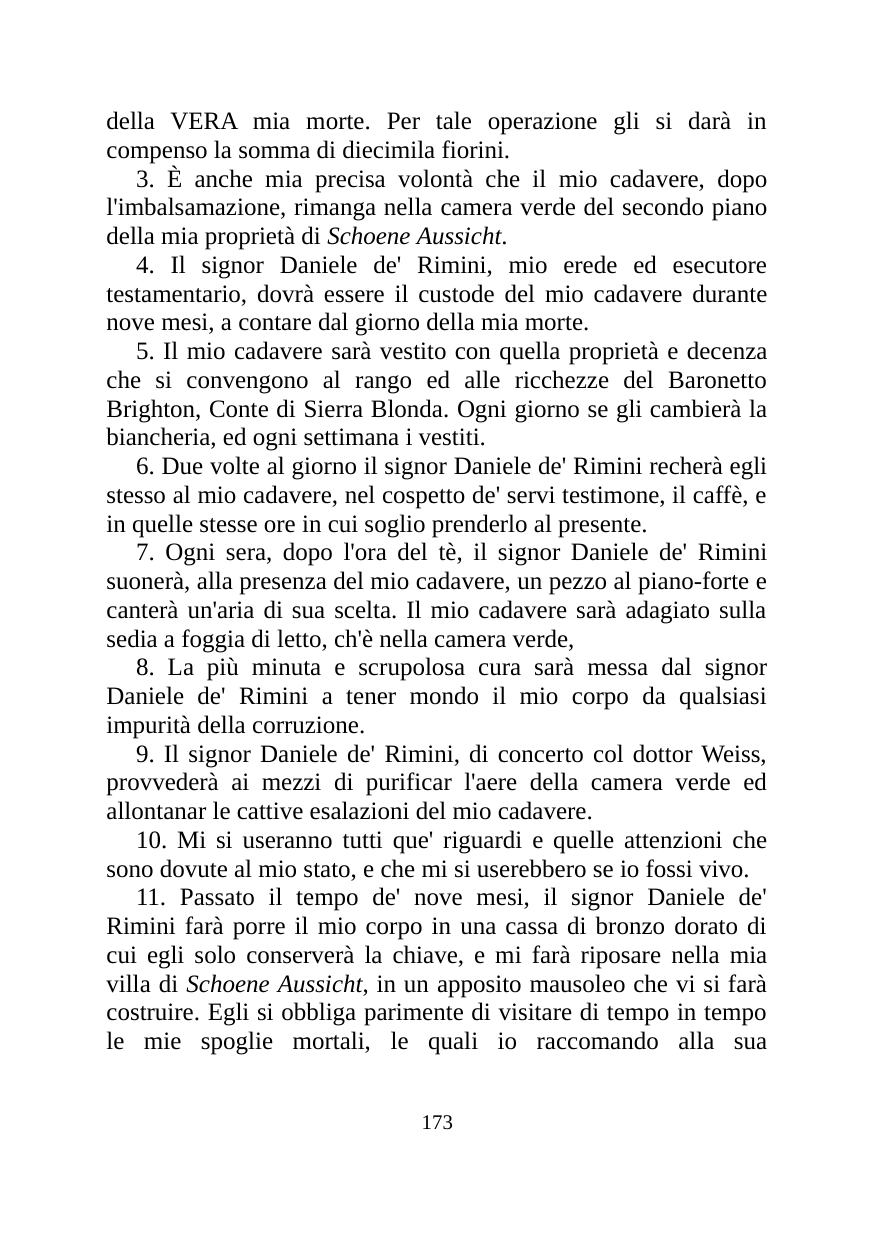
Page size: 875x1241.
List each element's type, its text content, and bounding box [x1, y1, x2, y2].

text della VERA mia morte. Per tale operazione gli si darà in compenso la somma di diecimila fiorini. [106, 106, 768, 164]
text 10. Mi si useranno tutti que' riguardi e quelle attenzioni che sono dovute al mio stato, e che mi si userebbero se io fossi vivo. [106, 825, 768, 882]
text 11. Passato il tempo de' nove mesi, il signor Daniele de' Rimini farà porre il mio corpo in una cassa di bronzo dorato di cui egli solo conserverà la chiave, e mi farà riposare nella mia villa di Schoene Aussicht, in un apposito mausoleo che vi si farà costruire. Egli si obbliga parimente di visitare di tempo in tempo le mie spoglie mortali, le quali io raccomando alla sua [106, 882, 768, 1055]
text 9. Il signor Daniele de' Rimini, di concerto col dottor Weiss, provvederà ai mezzi di purificar l'aere della camera verde ed allontanar le cattive esalazioni del mio cadavere. [106, 739, 768, 825]
text 8. La più minuta e scrupolosa cura sarà messa dal signor Daniele de' Rimini a tener mondo il mio corpo da qualsiasi impurità della corruzione. [106, 652, 768, 739]
text 7. Ogni sera, dopo l'ora del tè, il signor Daniele de' Rimini suonerà, alla presenza del mio cadavere, un pezzo al piano-forte e canterà un'aria di sua scelta. Il mio cadavere sarà adagiato sulla sedia a foggia di letto, ch'è nella camera verde, [106, 537, 768, 652]
text 6. Due volte al giorno il signor Daniele de' Rimini recherà egli stesso al mio cadavere, nel cospetto de' servi testimone, il caffè, e in quelle stesse ore in cui soglio prenderlo al presente. [106, 451, 768, 537]
text 4. Il signor Daniele de' Rimini, mio erede ed esecutore testamentario, dovrà essere il custode del mio cadavere durante nove mesi, a contare dal giorno della mia morte. [106, 250, 768, 336]
text 3. È anche mia precisa volontà che il mio cadavere, dopo l'imbalsamazione, rimanga nella camera verde del secondo piano della mia proprietà di Schoene Aussicht. [106, 164, 768, 250]
text 5. Il mio cadavere sarà vestito con quella proprietà e decenza che si convengono al rango ed alle ricchezze del Baronetto Brighton, Conte di Sierra Blonda. Ogni giorno se gli cambierà la biancheria, ed ogni settimana i vestiti. [106, 336, 768, 451]
